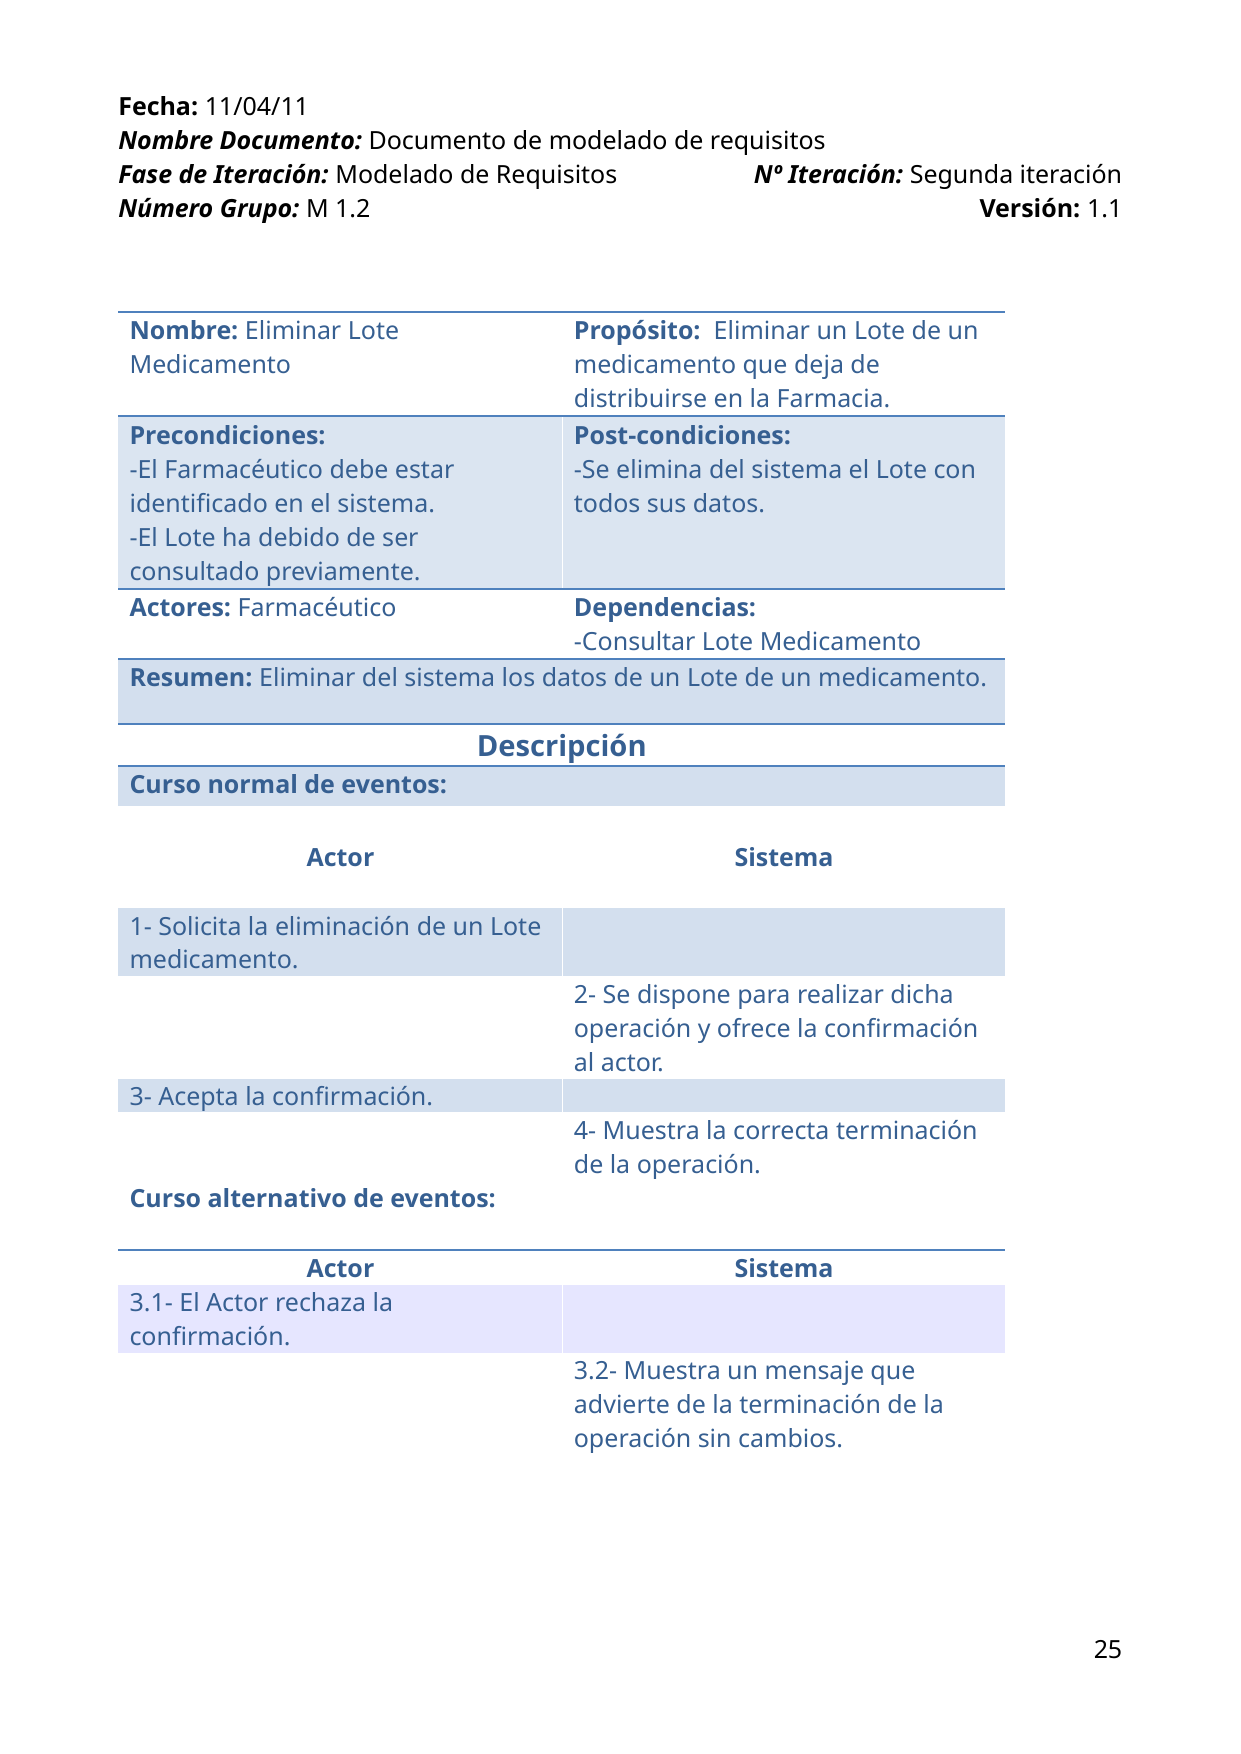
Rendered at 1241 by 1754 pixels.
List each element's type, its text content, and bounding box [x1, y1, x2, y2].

table_cell Actor [118, 1251, 562, 1285]
table_header Actor [118, 840, 562, 908]
table_cell Dependencias: -Consultar Lote Medicamento [563, 590, 1005, 658]
table_cell Sistema [563, 1251, 1005, 1285]
table_cell Actores: Farmacéutico [118, 590, 562, 658]
table_cell 3.2- Muestra un mensaje que advierte de la terminación de la operación sin cambios. [563, 1353, 1005, 1455]
table_cell [118, 976, 562, 1078]
table_header Nombre: Eliminar Lote Medicamento [118, 313, 562, 415]
table_cell 1- Solicita la eliminación de un Lote medicamento. [118, 908, 562, 976]
table_cell [118, 1353, 562, 1455]
table_cell [563, 1079, 1005, 1112]
table_cell 2- Se dispone para realizar dicha operación y ofrece la confirmación al actor. [563, 976, 1005, 1078]
table_cell Curso normal de eventos: [118, 767, 1005, 806]
table_cell 3- Acepta la confirmación. [118, 1079, 562, 1112]
table_cell Descripción [118, 725, 1005, 764]
table_cell Curso alternativo de eventos: [118, 1181, 1005, 1249]
table_cell 3.1- El Actor rechaza la confirmación. [118, 1285, 562, 1353]
table_header Propósito: Eliminar un Lote de un medicamento que deja de distribuirse en la Farmacia. [563, 313, 1005, 415]
table_cell [118, 1113, 562, 1181]
table_cell 4- Muestra la correcta terminación de la operación. [563, 1113, 1005, 1181]
table_cell Precondiciones: -El Farmacéutico debe estar identificado en el sistema. -El Lote ha debido de ser consultado previamente. [118, 417, 562, 588]
table_cell [563, 908, 1005, 976]
table_cell Post-condiciones: -Se elimina del sistema el Lote con todos sus datos. [563, 417, 1005, 588]
table_cell [563, 1285, 1005, 1353]
table_header Sistema [563, 840, 1005, 908]
table_cell Resumen: Eliminar del sistema los datos de un Lote de un medicamento. [118, 660, 1005, 723]
